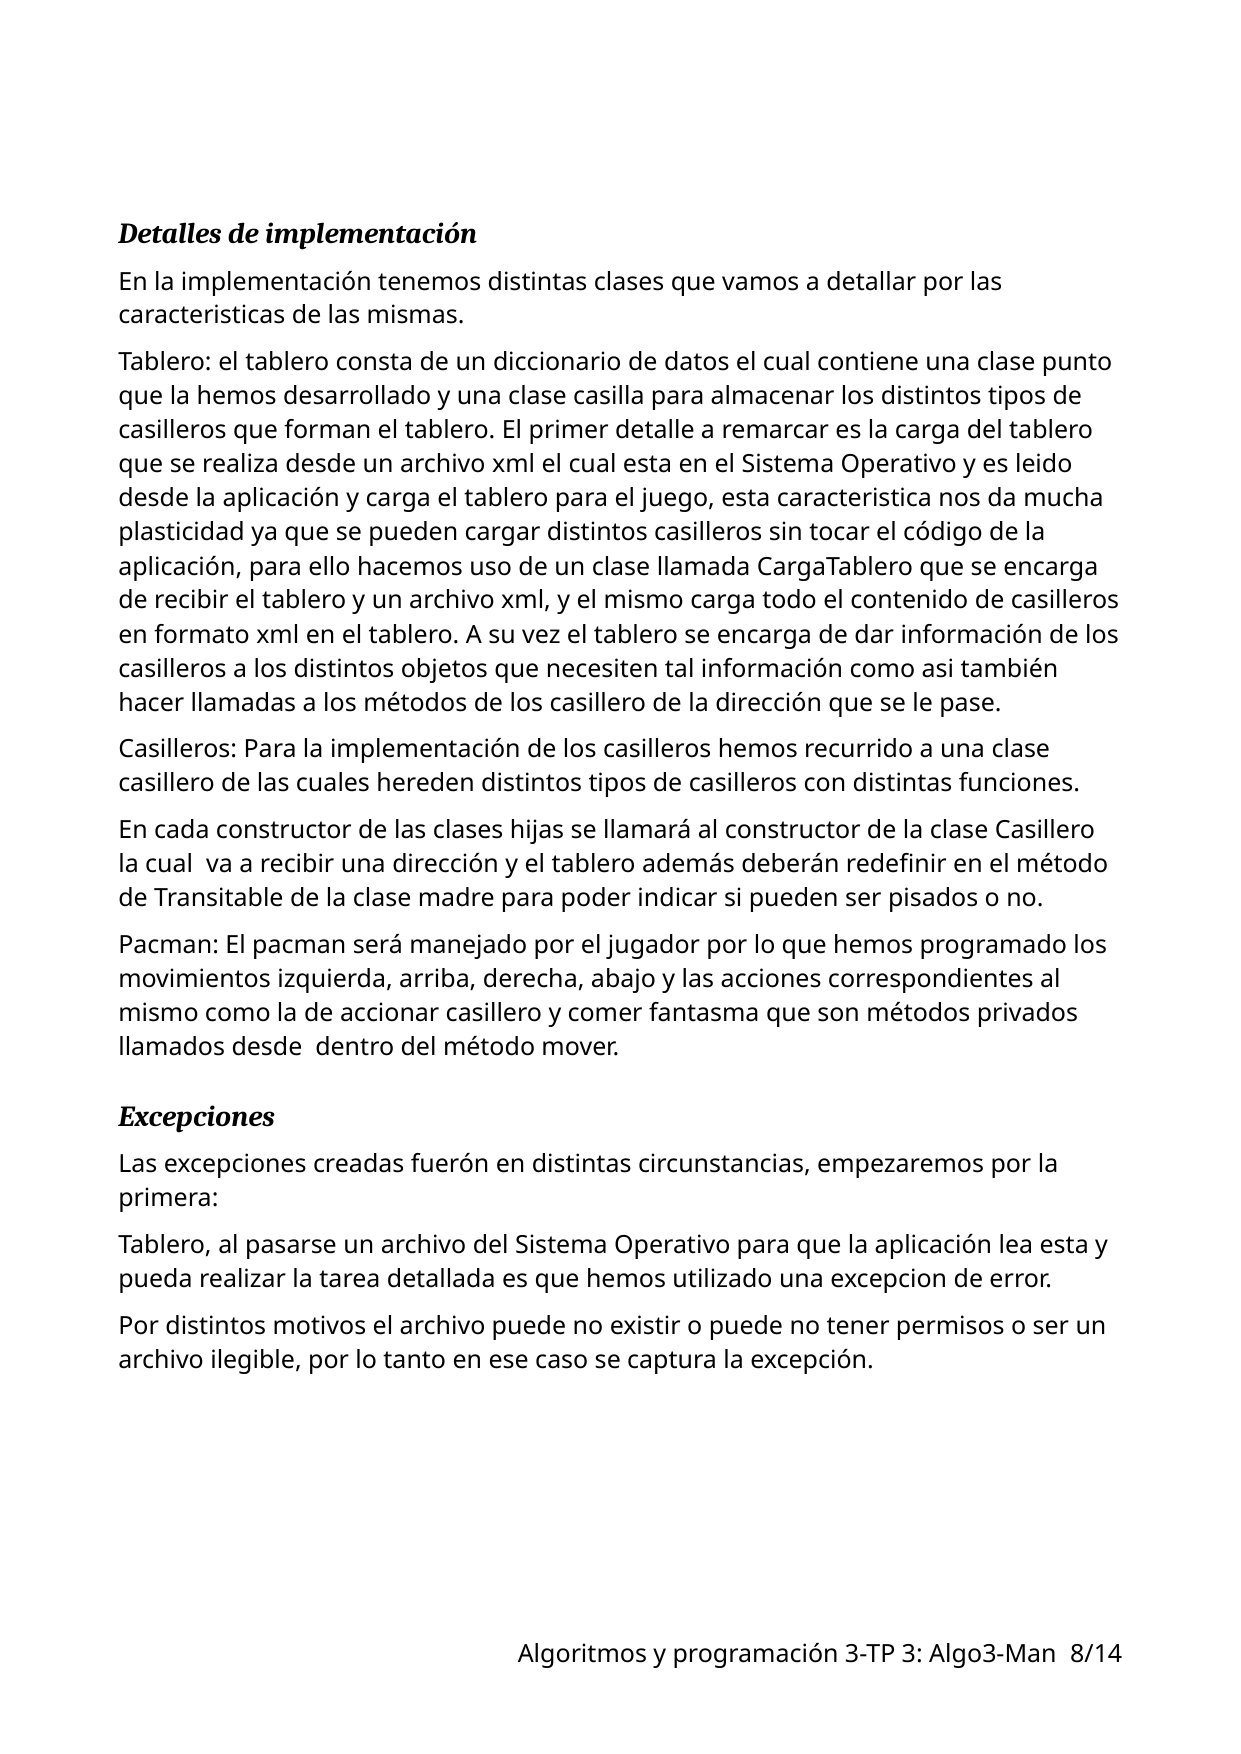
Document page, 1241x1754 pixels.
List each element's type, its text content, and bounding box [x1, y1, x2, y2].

subtitle Detalles de implementación [118, 217, 1122, 251]
text Por distintos motivos el archivo puede no existir o puede no tener permisos o ser un archivo ilegible, por lo tanto en ese caso se captura la excepción. [118, 1307, 1122, 1375]
text Tablero, al pasarse un archivo del Sistema Operativo para que la aplicación lea esta y pueda realizar la tarea detallada es que hemos utilizado una excepcion de error. [118, 1227, 1122, 1295]
text Tablero: el tablero consta de un diccionario de datos el cual contiene una clase punto que la hemos desarrollado y una clase casilla para almacenar los distintos tipos de casilleros que forman el tablero. El primer detalle a remarcar es la carga del tablero que se realiza desde un archivo xml el cual esta en el Sistema Operativo y es leido desde la aplicación y carga el tablero para el juego, esta caracteristica nos da mucha plasticidad ya que se pueden cargar distintos casilleros sin tocar el código de la aplicación, para ello hacemos uso de un clase llamada CargaTablero que se encarga de recibir el tablero y un archivo xml, y el mismo carga todo el contenido de casilleros en formato xml en el tablero. A su vez el tablero se encarga de dar información de los casilleros a los distintos objetos que necesiten tal información como asi también hacer llamadas a los métodos de los casillero de la dirección que se le pase. [118, 344, 1122, 718]
text En cada constructor de las clases hijas se llamará al constructor de la clase Casillero la cual va a recibir una dirección y el tablero además deberán redefinir en el método de Transitable de la clase madre para poder indicar si pueden ser pisados o no. [118, 812, 1122, 914]
text En la implementación tenemos distintas clases que vamos a detallar por las caracteristicas de las mismas. [118, 263, 1122, 331]
text Las excepciones creadas fuerón en distintas circunstancias, empezaremos por la primera: [118, 1146, 1122, 1214]
text Casilleros: Para la implementación de los casilleros hemos recurrido a una clase casillero de las cuales hereden distintos tipos de casilleros con distintas funciones. [118, 731, 1122, 799]
subtitle Excepciones [118, 1100, 1122, 1133]
text Pacman: El pacman será manejado por el jugador por lo que hemos programado los movimientos izquierda, arriba, derecha, abajo y las acciones correspondientes al mismo como la de accionar casillero y comer fantasma que son métodos privados llamados desde dentro del método mover. [118, 926, 1122, 1062]
